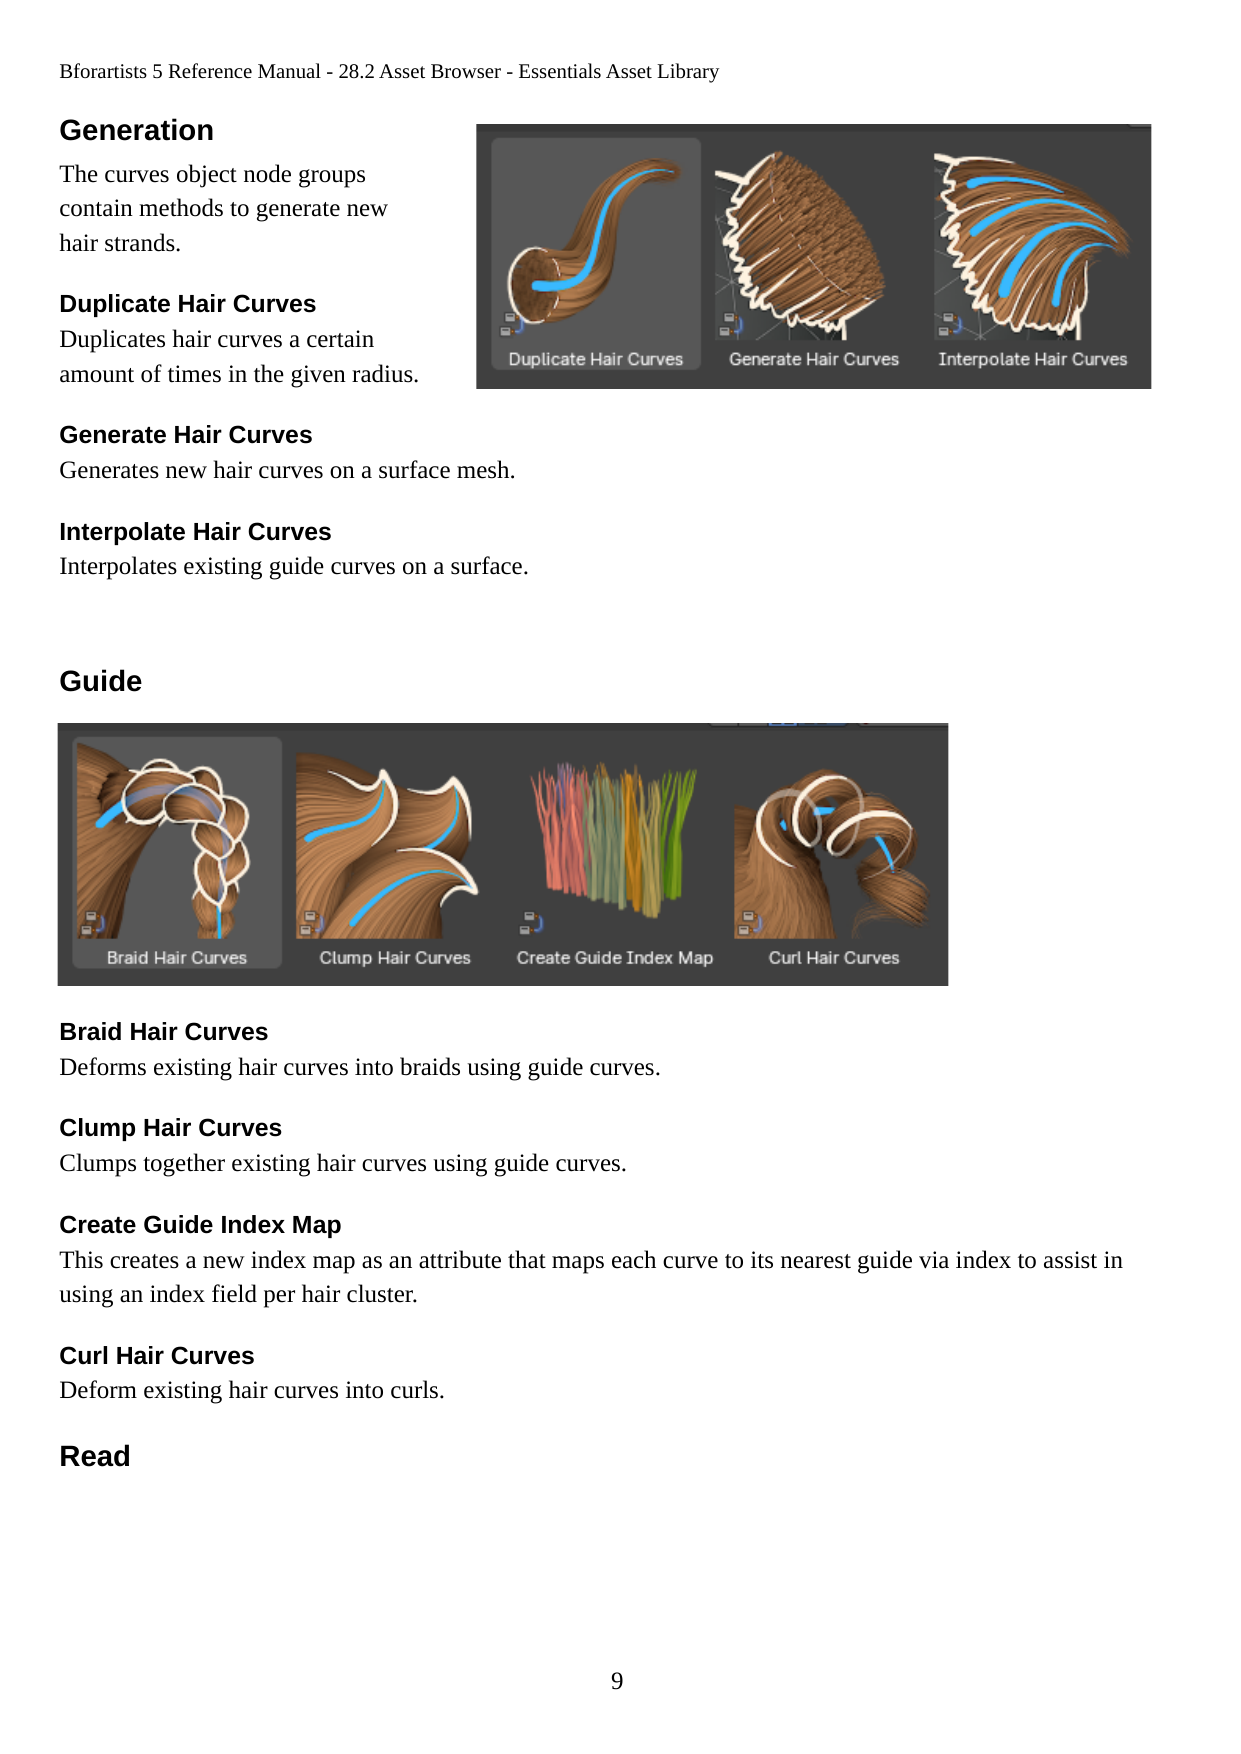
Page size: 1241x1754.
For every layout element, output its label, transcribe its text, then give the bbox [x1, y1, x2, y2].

text Duplicates hair curves a certain amount of times in the given radius. [59, 324, 476, 387]
picture [476, 124, 1152, 389]
subtitle [1152, 289, 1181, 318]
text Interpolates existing guide curves on a surface. [59, 551, 1181, 580]
text [1152, 159, 1181, 257]
text Deform existing hair curves into curls. [59, 1376, 1181, 1404]
subtitle Read [59, 1439, 1181, 1473]
subtitle Generate Hair Curves [59, 420, 1181, 449]
subtitle Interpolate Hair Curves [59, 517, 1181, 545]
text This creates a new index map as an attribute that maps each curve to its nearest guide via index to assist in using an index field per hair cluster. [59, 1245, 1181, 1308]
text Deforms existing hair curves into braids using guide curves. [59, 1052, 1181, 1081]
subtitle Guide [59, 664, 1181, 698]
subtitle Create Guide Index Map [59, 1210, 1181, 1238]
subtitle Duplicate Hair Curves [59, 289, 476, 318]
text Clumps together existing hair curves using guide curves. [59, 1148, 1181, 1177]
picture [57, 723, 949, 986]
text The curves object node groups contain methods to generate new hair strands. [59, 159, 476, 257]
subtitle Curl Hair Curves [59, 1341, 1181, 1369]
subtitle Braid Hair Curves [59, 1017, 1181, 1046]
subtitle Clump Hair Curves [59, 1113, 1181, 1142]
text Generates new hair curves on a surface mesh. [59, 455, 1181, 484]
text [1152, 324, 1181, 387]
subtitle Generation [59, 113, 1181, 146]
